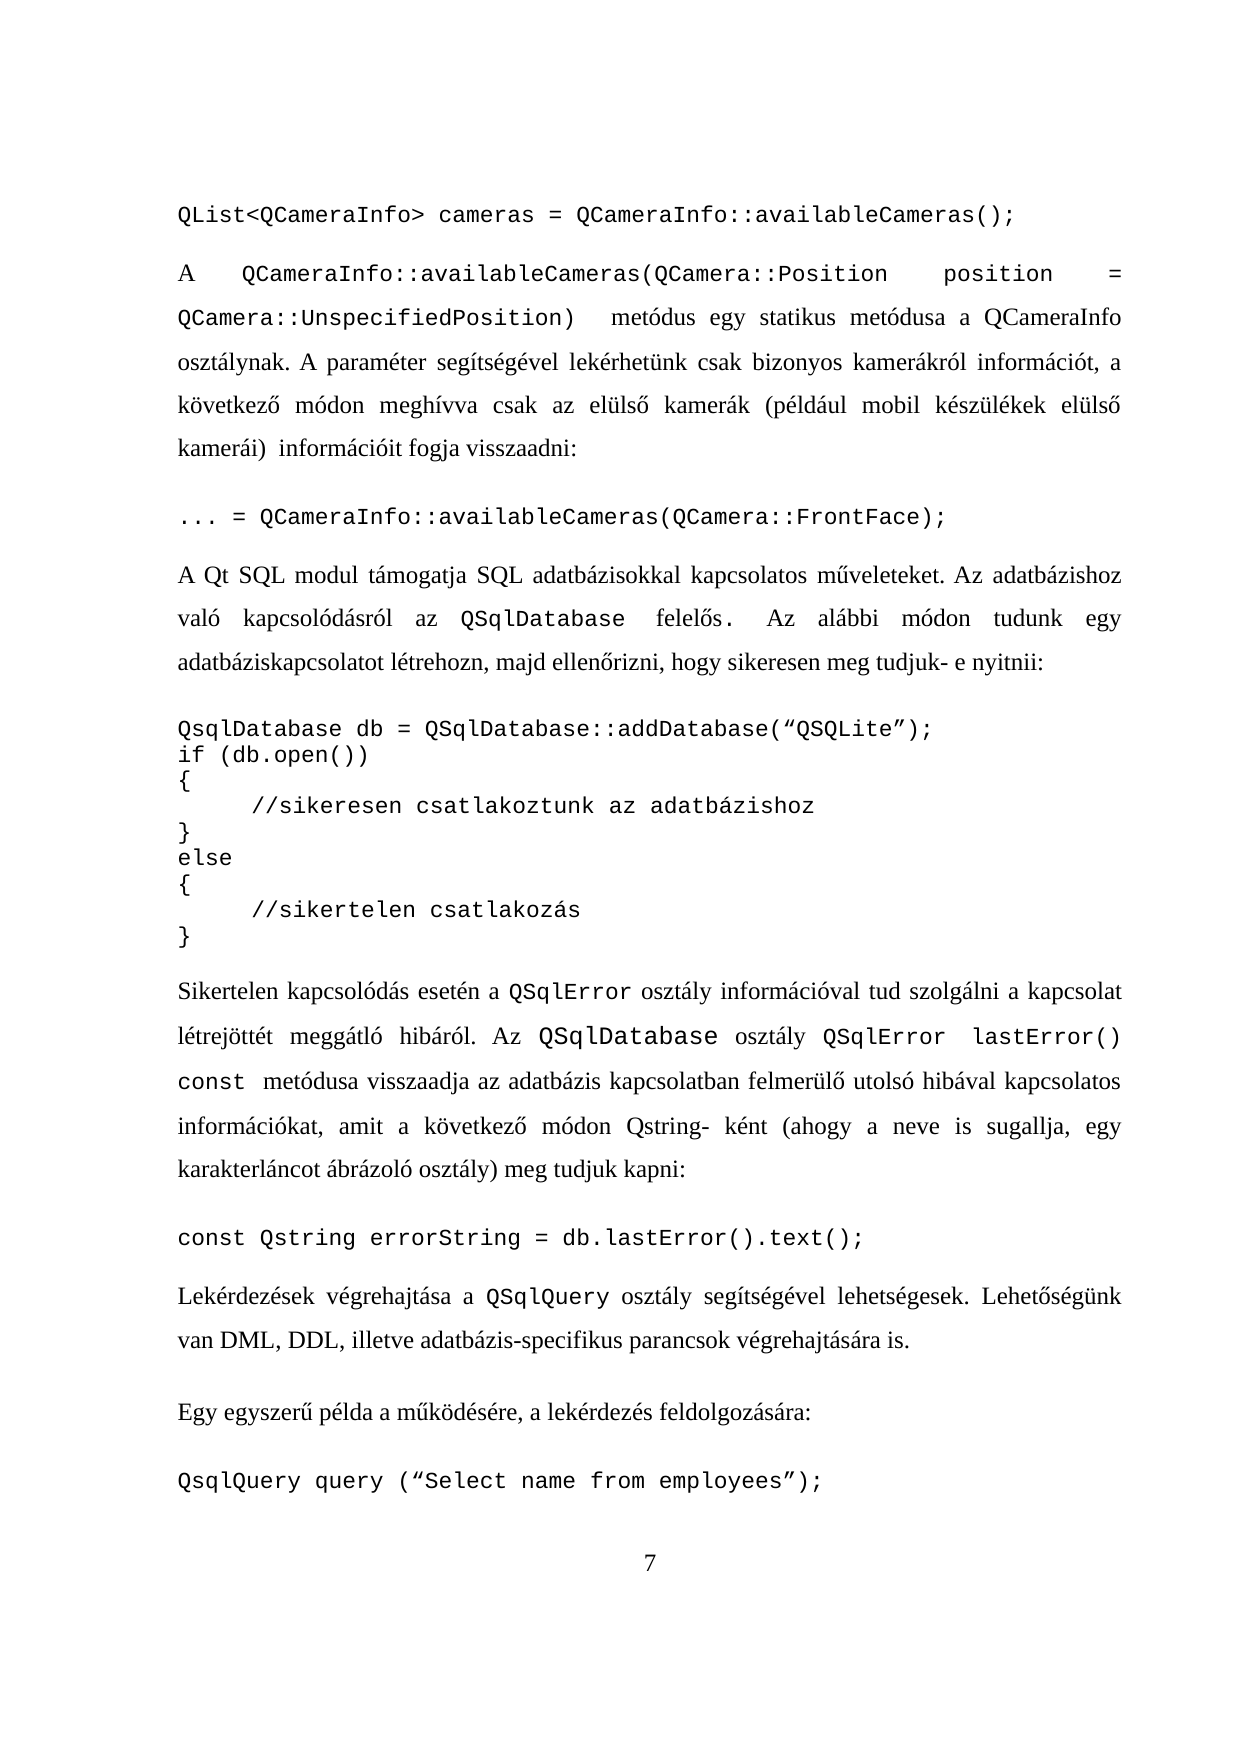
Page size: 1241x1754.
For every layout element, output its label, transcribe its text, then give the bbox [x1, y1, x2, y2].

text QsqlQuery query (“Select name from employees”); [177, 1469, 1122, 1495]
text else [177, 847, 1122, 873]
text QsqlDatabase db = QSqlDatabase::addDatabase(“QSQLite”); [177, 717, 1122, 743]
text const Qstring errorString = db.lastError().text(); [177, 1226, 1122, 1252]
text { [177, 873, 1122, 898]
text Egy egyszerű példa a működésére, a lekérdezés feldolgozására: [177, 1397, 1122, 1426]
text //sikeresen csatlakoztunk az adatbázishoz [177, 795, 1122, 821]
text QList<QCameraInfo> cameras = QCameraInfo::availableCameras(); [177, 203, 1122, 229]
text { [177, 769, 1122, 795]
text Sikertelen kapcsolódás esetén a QSqlError osztály információval tud szolgálni a kapcsolat létrejöttét meggátló hibáról. Az QSqlDatabase osztály QSqlError lastError() const metódusa visszaadja az adatbázis kapcsolatban felmerülő utolsó hibával kapcsolatos információkat, amit a következő módon Qstring- ként (ahogy a neve is sugallja, egy karakterláncot ábrázoló osztály) meg tudjuk kapni: [177, 976, 1122, 1183]
text if (db.open()) [177, 743, 1122, 769]
text A QCameraInfo::availableCameras(QCamera::Position position = QCamera::UnspecifiedPosition) metódus egy statikus metódusa a QCameraInfo osztálynak. A paraméter segítségével lekérhetünk csak bizonyos kamerákról információt, a következő módon meghívva csak az elülső kamerák (például mobil készülékek elülső kamerái) információit fogja visszaadni: [177, 258, 1122, 462]
text Lekérdezések végrehajtása a QSqlQuery osztály segítségével lehetségesek. Lehetőségünk van DML, DDL, illetve adatbázis-specifikus parancsok végrehajtására is. [177, 1281, 1122, 1354]
text ... = QCameraInfo::availableCameras(QCamera::FrontFace); [177, 505, 1122, 531]
text //sikertelen csatlakozás [177, 898, 1122, 924]
text A Qt SQL modul támogatja SQL adatbázisokkal kapcsolatos műveleteket. Az adatbázishoz való kapcsolódásról az QSqlDatabase felelős. Az alábbi módon tudunk egy adatbáziskapcsolatot létrehozn, majd ellenőrizni, hogy sikeresen meg tudjuk- e nyitnii: [177, 560, 1122, 676]
text } [177, 924, 1122, 950]
text } [177, 821, 1122, 847]
